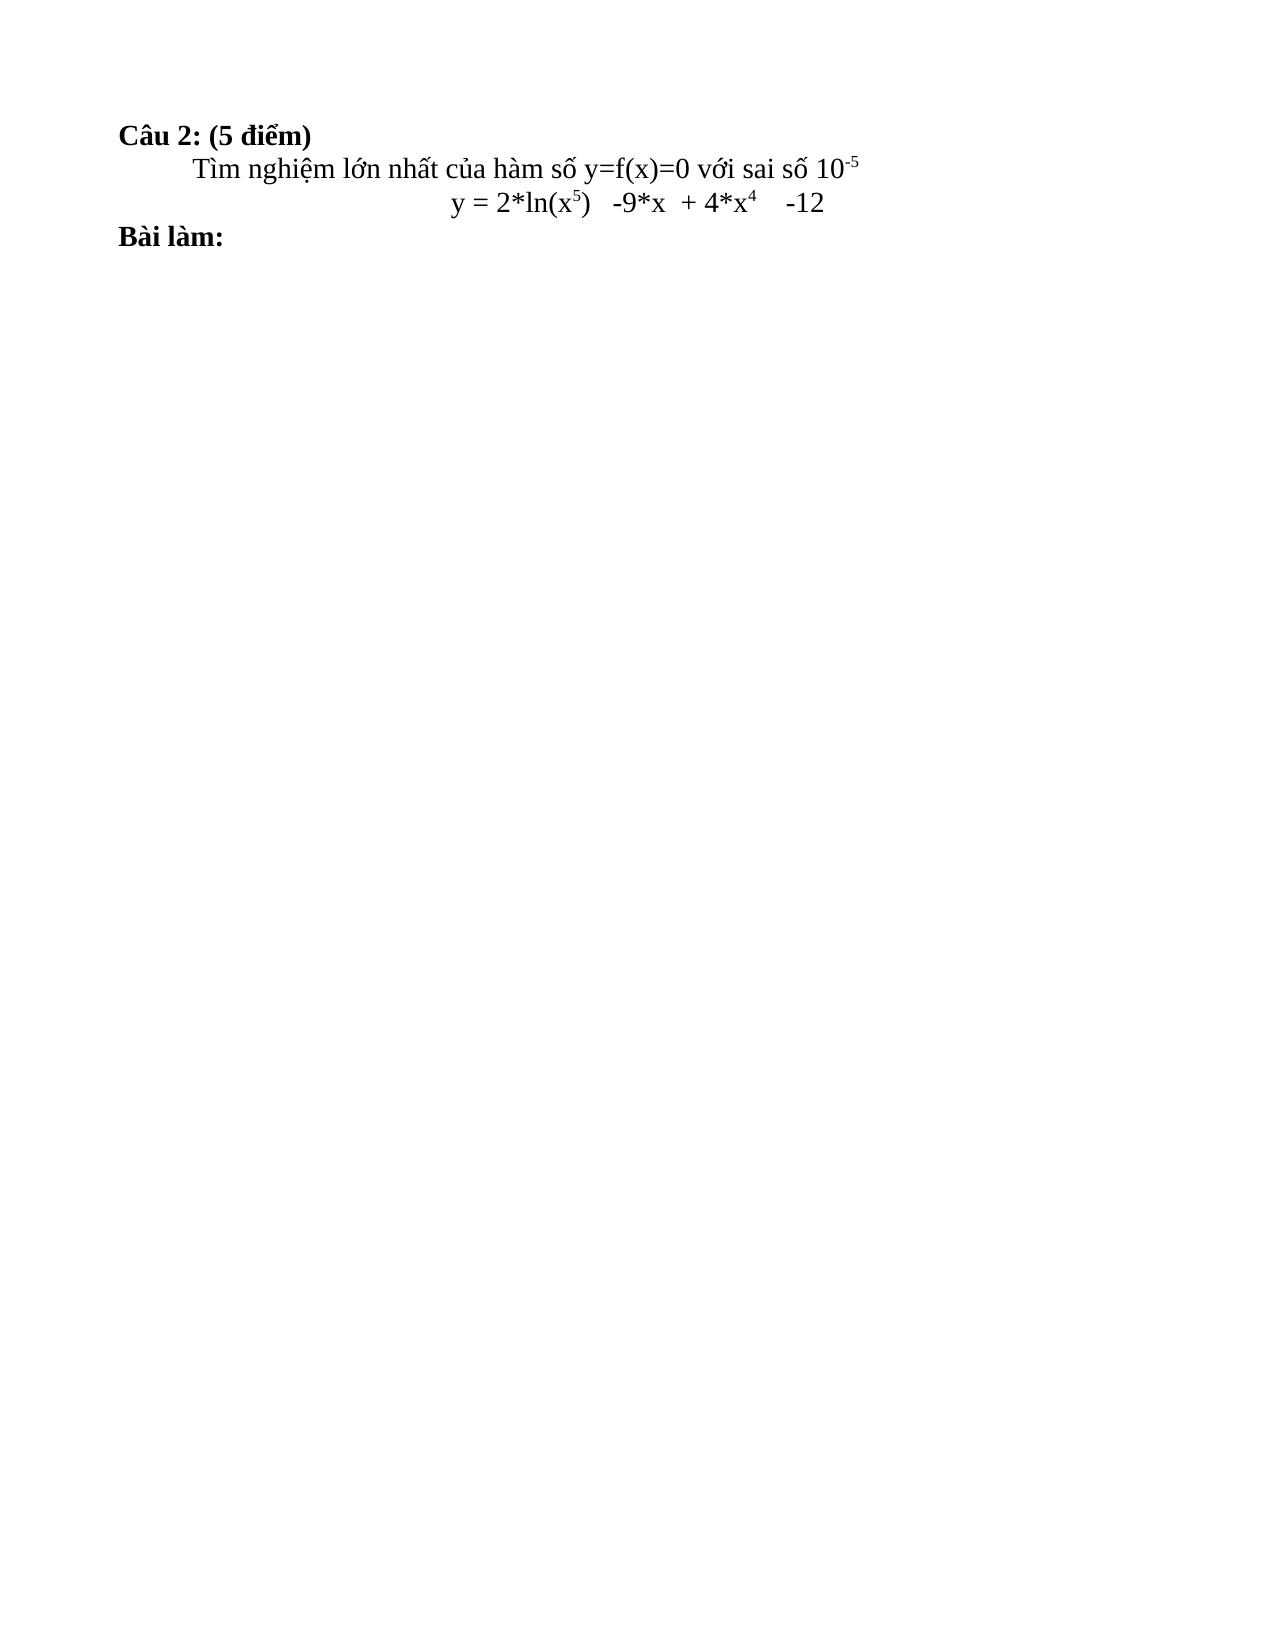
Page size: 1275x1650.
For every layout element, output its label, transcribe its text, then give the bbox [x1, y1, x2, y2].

text Tìm nghiệm lớn nhất của hàm số y=f(x)=0 với sai số 10-5 [118, 152, 1157, 185]
text y = 2*ln(x5) -9*x + 4*x4 -12 [118, 185, 1157, 219]
text Câu 2: (5 điểm) [118, 118, 1157, 152]
text Bài làm: [118, 219, 1157, 252]
